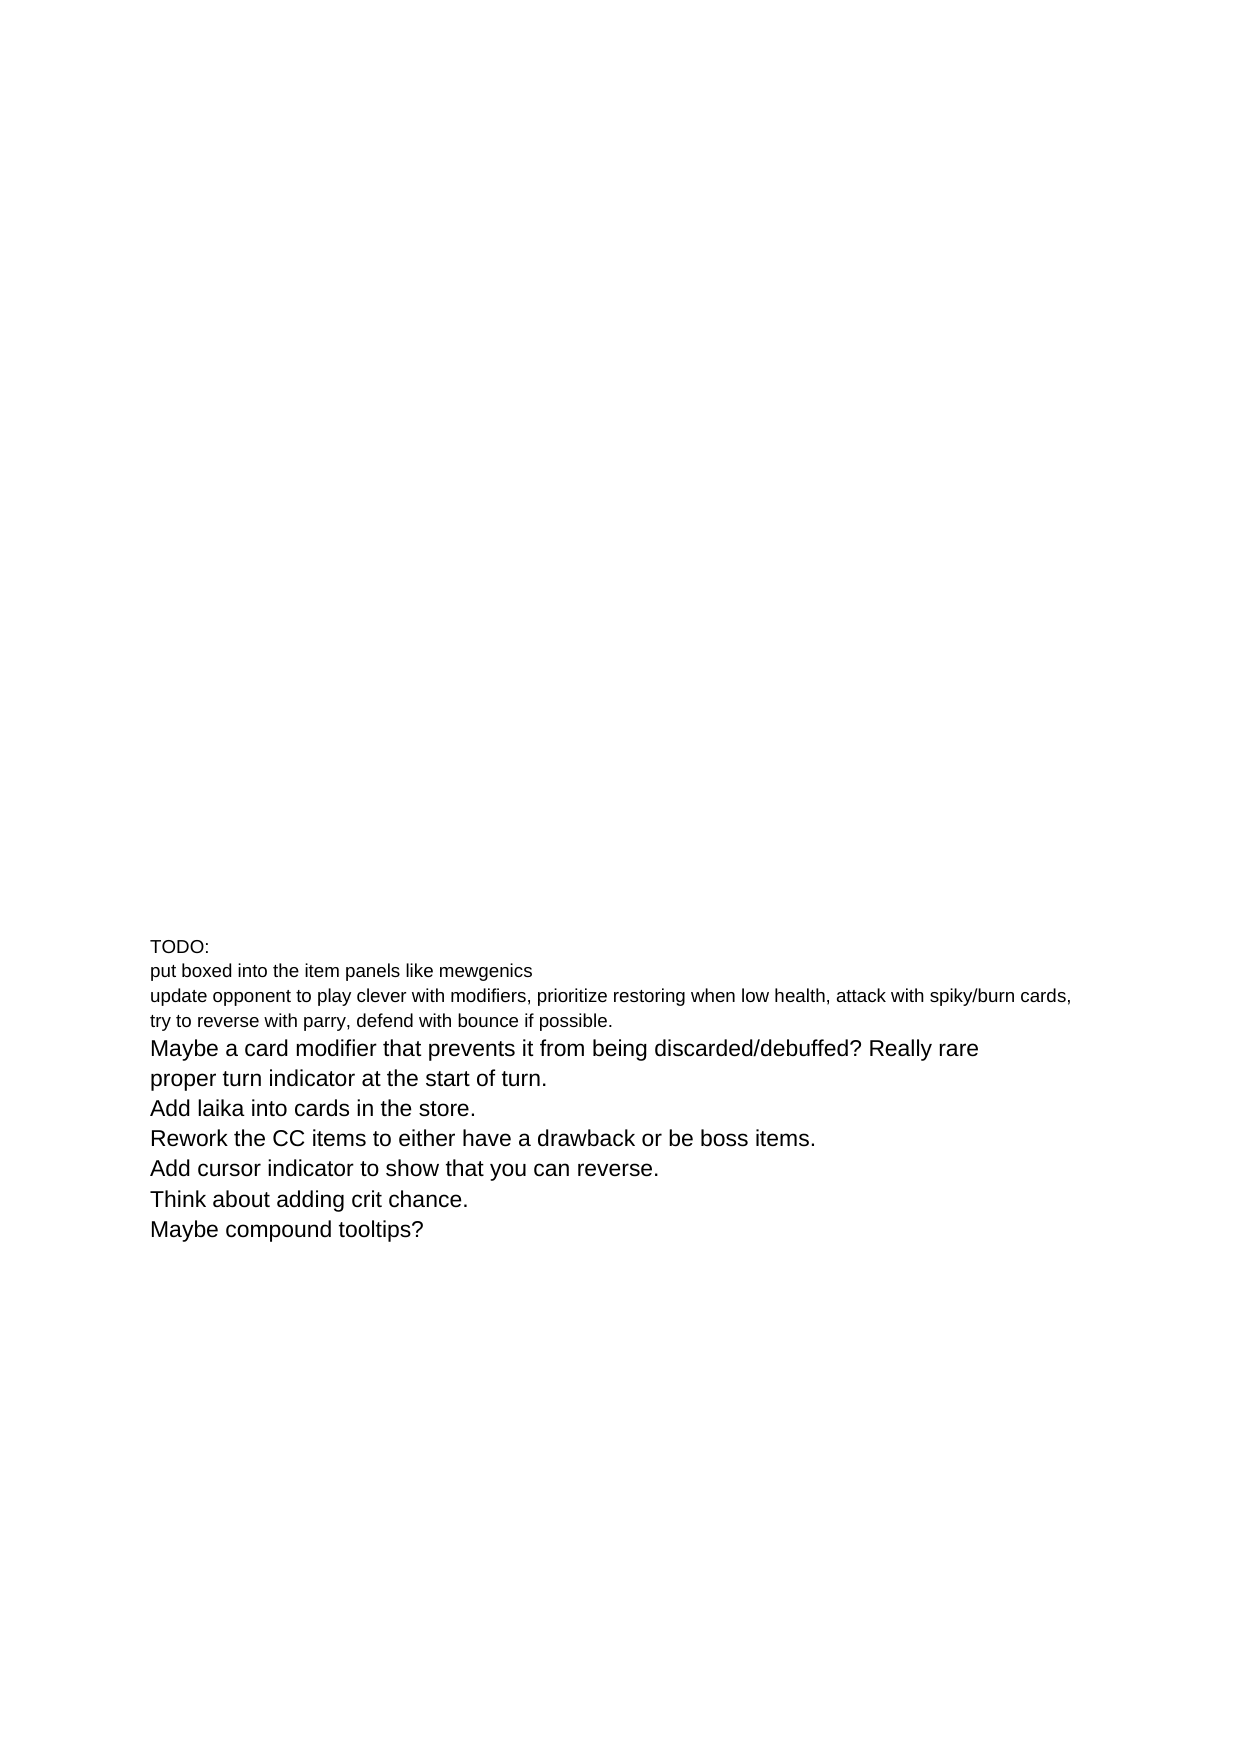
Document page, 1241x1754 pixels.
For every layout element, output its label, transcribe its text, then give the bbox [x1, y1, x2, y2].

text TODO: [150, 935, 1090, 957]
text Think about adding crit chance. [150, 1186, 1090, 1212]
text Maybe a card modifier that prevents it from being discarded/debuffed? Really rare [150, 1034, 1090, 1061]
text proper turn indicator at the start of turn. [150, 1065, 1090, 1091]
text Rework the CC items to either have a drawback or be boss items. [150, 1125, 1090, 1152]
text Maybe compound tooltips? [150, 1216, 1090, 1242]
text Add cursor indicator to show that you can reverse. [150, 1155, 1090, 1182]
text Add laika into cards in the store. [150, 1095, 1090, 1121]
text update opponent to play clever with modifiers, prioritize restoring when low health, attack with spiky/burn cards, try to reverse with parry, defend with bounce if possible. [150, 985, 1090, 1031]
text put boxed into the item panels like mewgenics [150, 960, 1090, 982]
